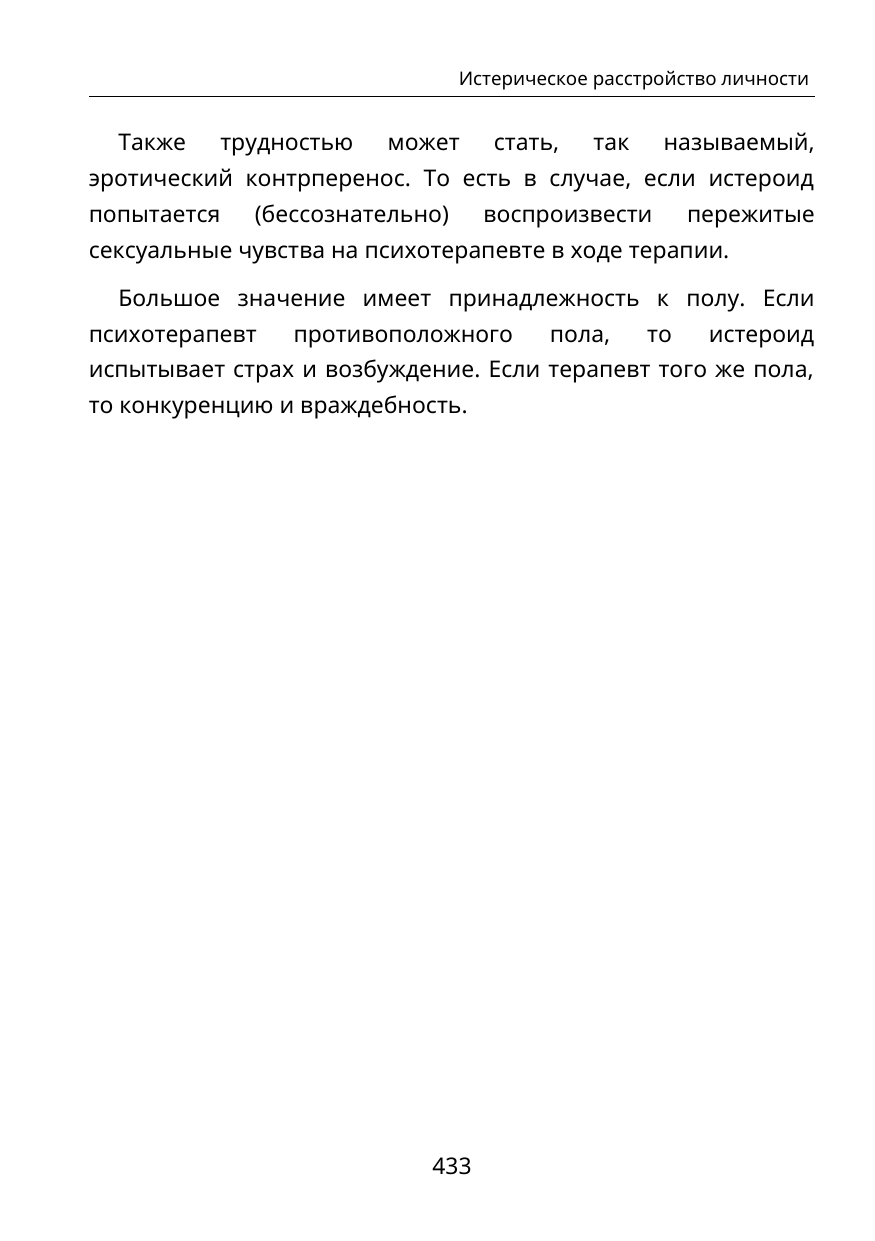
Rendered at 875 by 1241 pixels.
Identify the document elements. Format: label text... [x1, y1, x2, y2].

text Большое значение имеет принадлежность к полу. Если психотерапевт противоположного пола, то истероид испытывает страх и возбуждение. Если терапевт того же пола, то конкуренцию и враждебность. [88, 282, 815, 421]
text Также трудностью может стать, так называемый, эротический контрперенос. То есть в случае, если истероид попытается (бессознательно) воспроизвести пережитые сексуальные чувства на психотерапевте в ходе терапии. [88, 126, 815, 265]
